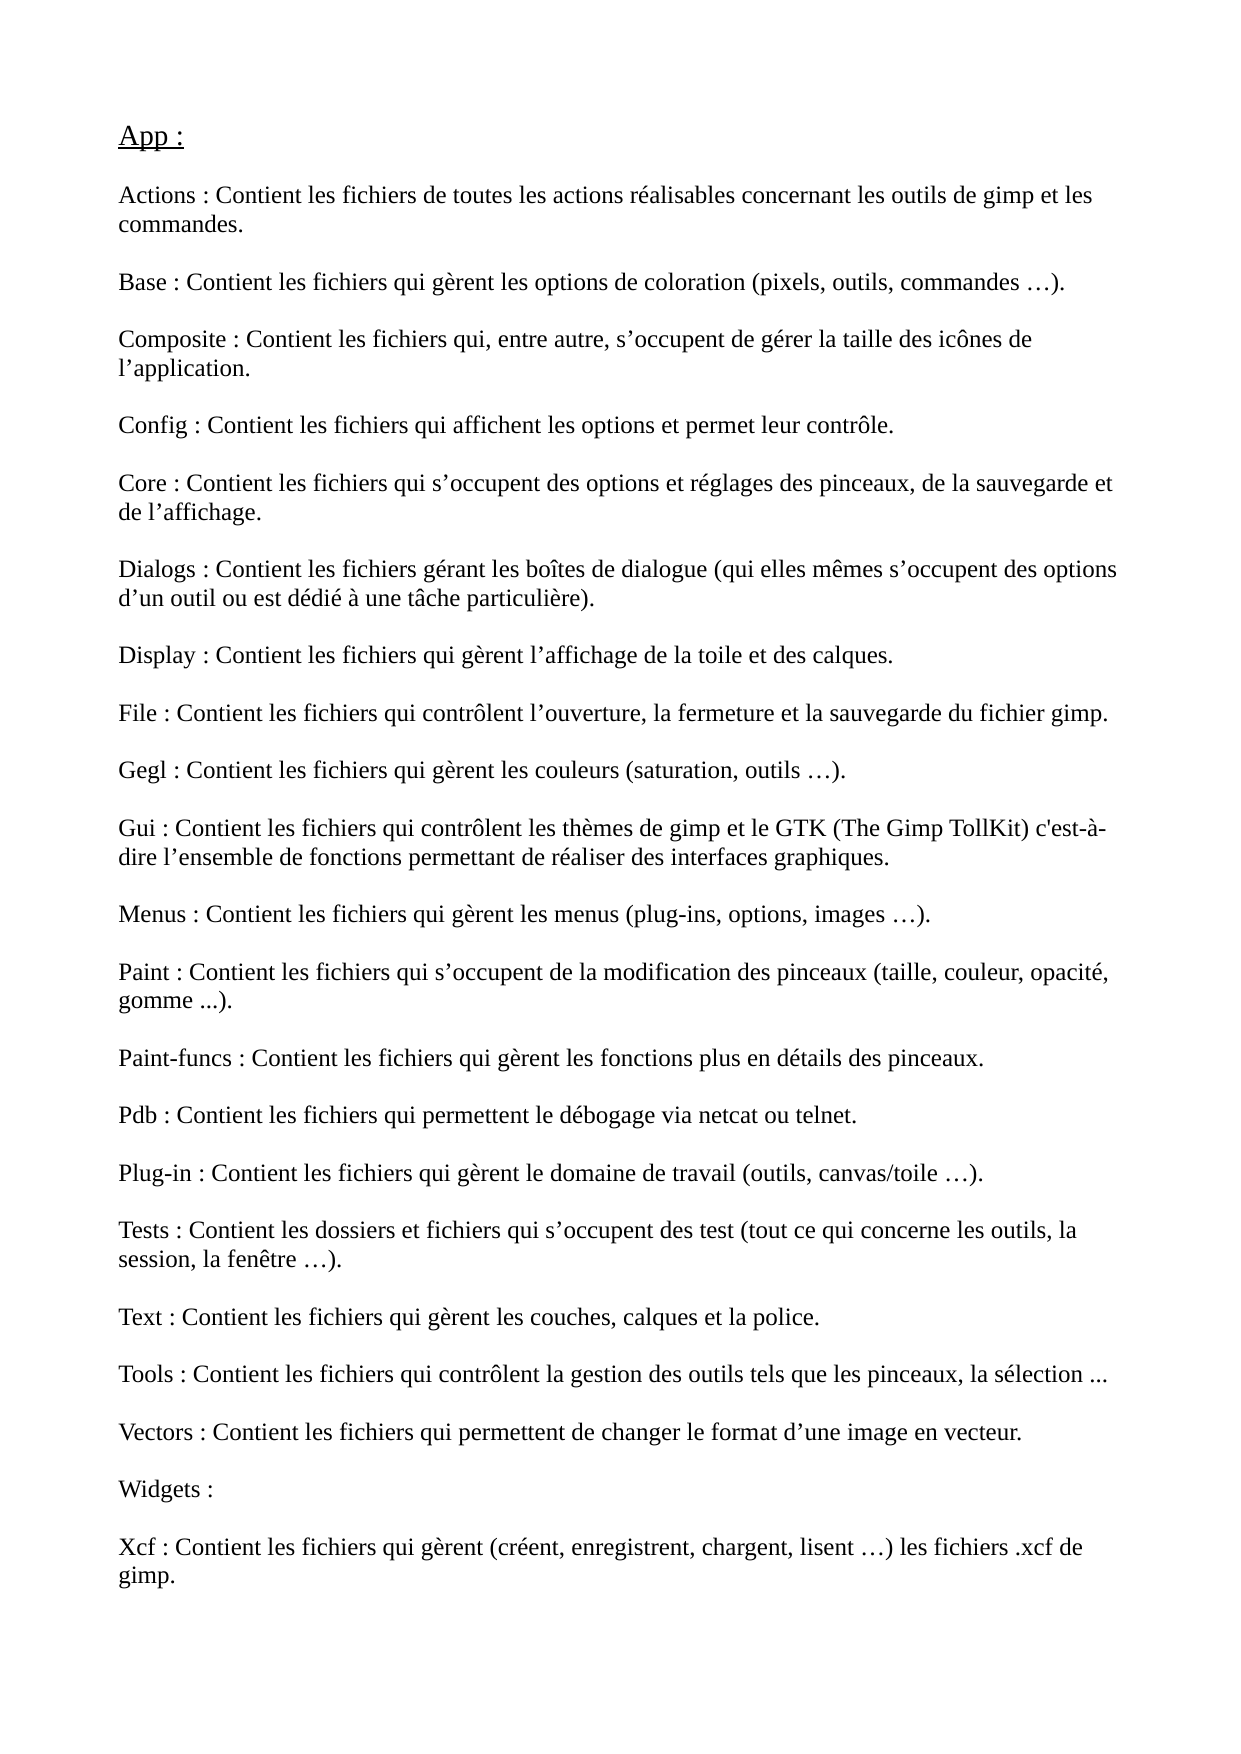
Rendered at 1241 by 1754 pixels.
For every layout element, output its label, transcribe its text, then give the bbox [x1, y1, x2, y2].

text Widgets : [118, 1474, 1122, 1503]
text Gegl : Contient les fichiers qui gèrent les couleurs (saturation, outils …). [118, 755, 1122, 784]
text Plug-in : Contient les fichiers qui gèrent le domaine de travail (outils, canvas/toile …). [118, 1158, 1122, 1187]
text Paint-funcs : Contient les fichiers qui gèrent les fonctions plus en détails des pinceaux. [118, 1043, 1122, 1072]
text Gui : Contient les fichiers qui contrôlent les thèmes de gimp et le GTK (The Gimp TollKit) c'est-à-dire l’ensemble de fonctions permettant de réaliser des interfaces graphiques. [118, 813, 1122, 870]
text Paint : Contient les fichiers qui s’occupent de la modification des pinceaux (taille, couleur, opacité, gomme ...). [118, 957, 1122, 1014]
text Pdb : Contient les fichiers qui permettent le débogage via netcat ou telnet. [118, 1100, 1122, 1129]
text Tools : Contient les fichiers qui contrôlent la gestion des outils tels que les pinceaux, la sélection ... [118, 1359, 1122, 1388]
text Config : Contient les fichiers qui affichent les options et permet leur contrôle. [118, 410, 1122, 439]
text File : Contient les fichiers qui contrôlent l’ouverture, la fermeture et la sauvegarde du fichier gimp. [118, 698, 1122, 727]
text Dialogs : Contient les fichiers gérant les boîtes de dialogue (qui elles mêmes s’occupent des options d’un outil ou est dédié à une tâche particulière). [118, 554, 1122, 612]
text App : [118, 118, 1122, 152]
text Menus : Contient les fichiers qui gèrent les menus (plug-ins, options, images …). [118, 899, 1122, 928]
text Display : Contient les fichiers qui gèrent l’affichage de la toile et des calques. [118, 640, 1122, 669]
text Composite : Contient les fichiers qui, entre autre, s’occupent de gérer la taille des icônes de l’application. [118, 324, 1122, 382]
text Text : Contient les fichiers qui gèrent les couches, calques et la police. [118, 1302, 1122, 1330]
text Actions : Contient les fichiers de toutes les actions réalisables concernant les outils de gimp et les commandes. [118, 180, 1122, 238]
text Core : Contient les fichiers qui s’occupent des options et réglages des pinceaux, de la sauvegarde et de l’affichage. [118, 468, 1122, 525]
text Vectors : Contient les fichiers qui permettent de changer le format d’une image en vecteur. [118, 1417, 1122, 1445]
text Xcf : Contient les fichiers qui gèrent (créent, enregistrent, chargent, lisent …) les fichiers .xcf de gimp. [118, 1532, 1122, 1589]
text Base : Contient les fichiers qui gèrent les options de coloration (pixels, outils, commandes …). [118, 267, 1122, 295]
text Tests : Contient les dossiers et fichiers qui s’occupent des test (tout ce qui concerne les outils, la session, la fenêtre …). [118, 1215, 1122, 1273]
